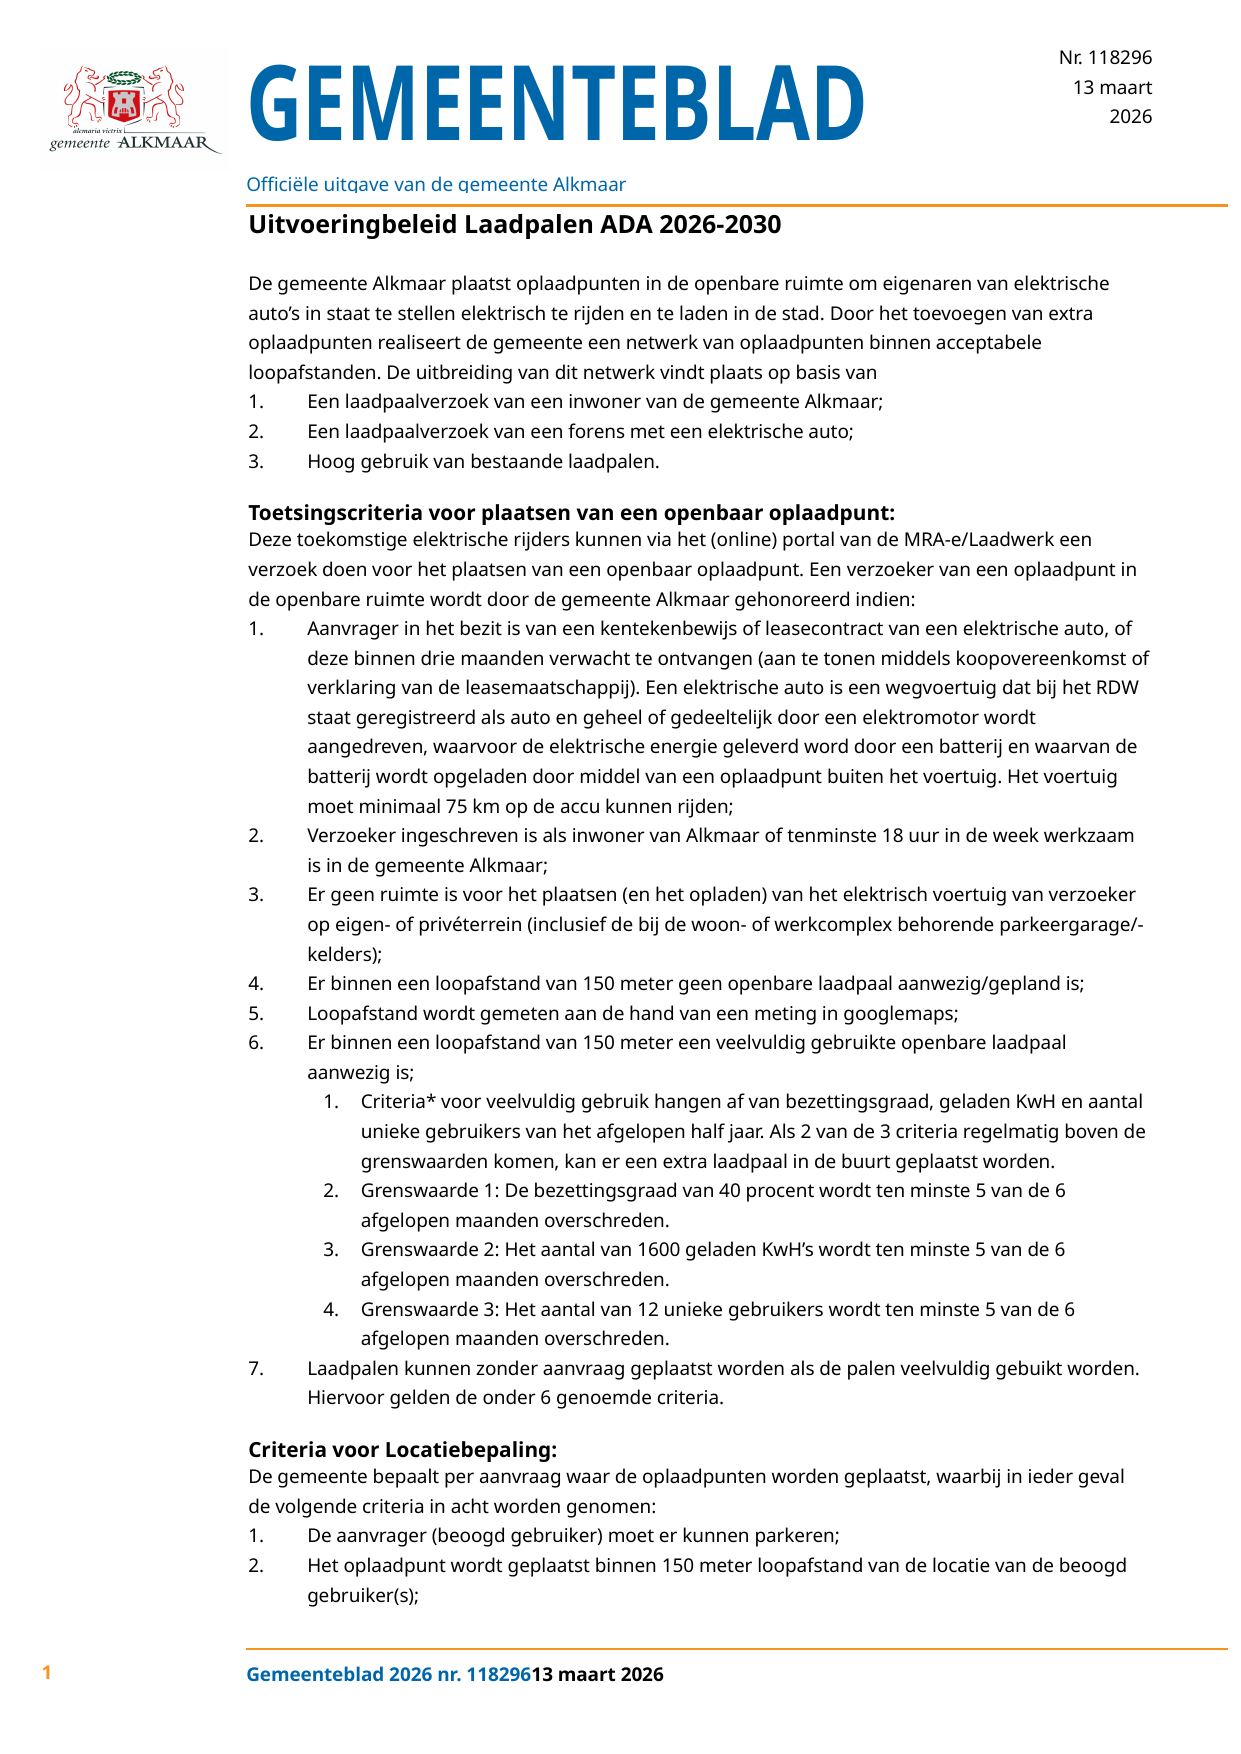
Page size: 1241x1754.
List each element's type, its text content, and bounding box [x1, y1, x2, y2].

list Het oplaadpunt wordt geplaatst binnen 150 meter loopafstand van de locatie van de beoogd gebruiker(s); [248, 1552, 1152, 1607]
list Er binnen een loopafstand van 150 meter geen openbare laadpaal aanwezig/gepland is; [248, 970, 1152, 996]
list Een laadpaalverzoek van een forens met een elektrische auto; [248, 418, 1152, 444]
list Grenswaarde 3: Het aantal van 12 unieke gebruikers wordt ten minste 5 van de 6 afgelopen maanden overschreden. [323, 1296, 1152, 1351]
text Criteria voor Locatiebepaling: [248, 1435, 1152, 1463]
list De aanvrager (beoogd gebruiker) moet er kunnen parkeren; [248, 1523, 1152, 1548]
list Aanvrager in het bezit is van een kentekenbewijs of leasecontract van een elektrische auto, of deze binnen drie maanden verwacht te ontvangen (aan te tonen middels koopovereenkomst of verklaring van de leasemaatschappij). Een elektrische auto is een wegvoertuig dat bij het RDW staat geregistreerd als auto en geheel of gedeeltelijk door een elektromotor wordt aangedreven, waarvoor de elektrische energie geleverd word door een batterij en waarvan de batterij wordt opgeladen door middel van een oplaadpunt buiten het voertuig. Het voertuig moet minimaal 75 km op de accu kunnen rijden; [248, 615, 1152, 819]
text De gemeente bepaalt per aanvraag waar de oplaadpunten worden geplaatst, waarbij in ieder geval de volgende criteria in acht worden genomen: [248, 1463, 1152, 1519]
list Laadpalen kunnen zonder aanvraag geplaatst worden als de palen veelvuldig gebuikt worden. Hiervoor gelden de onder 6 genoemde criteria. [248, 1355, 1152, 1410]
list Grenswaarde 2: Het aantal van 1600 geladen KwH’s wordt ten minste 5 van de 6 afgelopen maanden overschreden. [323, 1237, 1152, 1292]
list Er binnen een loopafstand van 150 meter een veelvuldig gebruikte openbare laadpaal aanwezig is; [248, 1029, 1152, 1085]
text Uitvoeringbeleid Laadpalen ADA 2026-2030 [248, 207, 1152, 241]
list Er geen ruimte is voor het plaatsen (en het opladen) van het elektrisch voertuig van verzoeker op eigen- of privéterrein (inclusief de bij de woon- of werkcomplex behorende parkeergarage/-kelders); [248, 882, 1152, 967]
text Deze toekomstige elektrische rijders kunnen via het (online) portal van de MRA-e/Laadwerk een verzoek doen voor het plaatsen van een openbaar oplaadpunt. Een verzoeker van een oplaadpunt in de openbare ruimte wordt door de gemeente Alkmaar gehonoreerd indien: [248, 527, 1152, 612]
list Grenswaarde 1: De bezettingsgraad van 40 procent wordt ten minste 5 van de 6 afgelopen maanden overschreden. [323, 1177, 1152, 1233]
list Loopafstand wordt gemeten aan de hand van een meting in googlemaps; [248, 1000, 1152, 1026]
list Verzoeker ingeschreven is als inwoner van Alkmaar of tenminste 18 uur in de week werkzaam is in de gemeente Alkmaar; [248, 822, 1152, 878]
list Criteria* voor veelvuldig gebruik hangen af van bezettingsgraad, geladen KwH en aantal unieke gebruikers van het afgelopen half jaar. Als 2 van de 3 criteria regelmatig boven de grenswaarden komen, kan er een extra laadpaal in de buurt geplaatst worden. [323, 1089, 1152, 1174]
text Toetsingscriteria voor plaatsen van een openbaar oplaadpunt: [248, 498, 1152, 527]
list Een laadpaalverzoek van een inwoner van de gemeente Alkmaar; [248, 389, 1152, 414]
picture [41, 47, 231, 172]
text De gemeente Alkmaar plaatst oplaadpunten in de openbare ruimte om eigenaren van elektrische auto’s in staat te stellen elektrisch te rijden en te laden in de stad. Door het toevoegen van extra oplaadpunten realiseert de gemeente een netwerk van oplaadpunten binnen acceptabele loopafstanden. De uitbreiding van dit netwerk vindt plaats op basis van [248, 270, 1152, 385]
list Hoog gebruik van bestaande laadpalen. [248, 448, 1152, 473]
